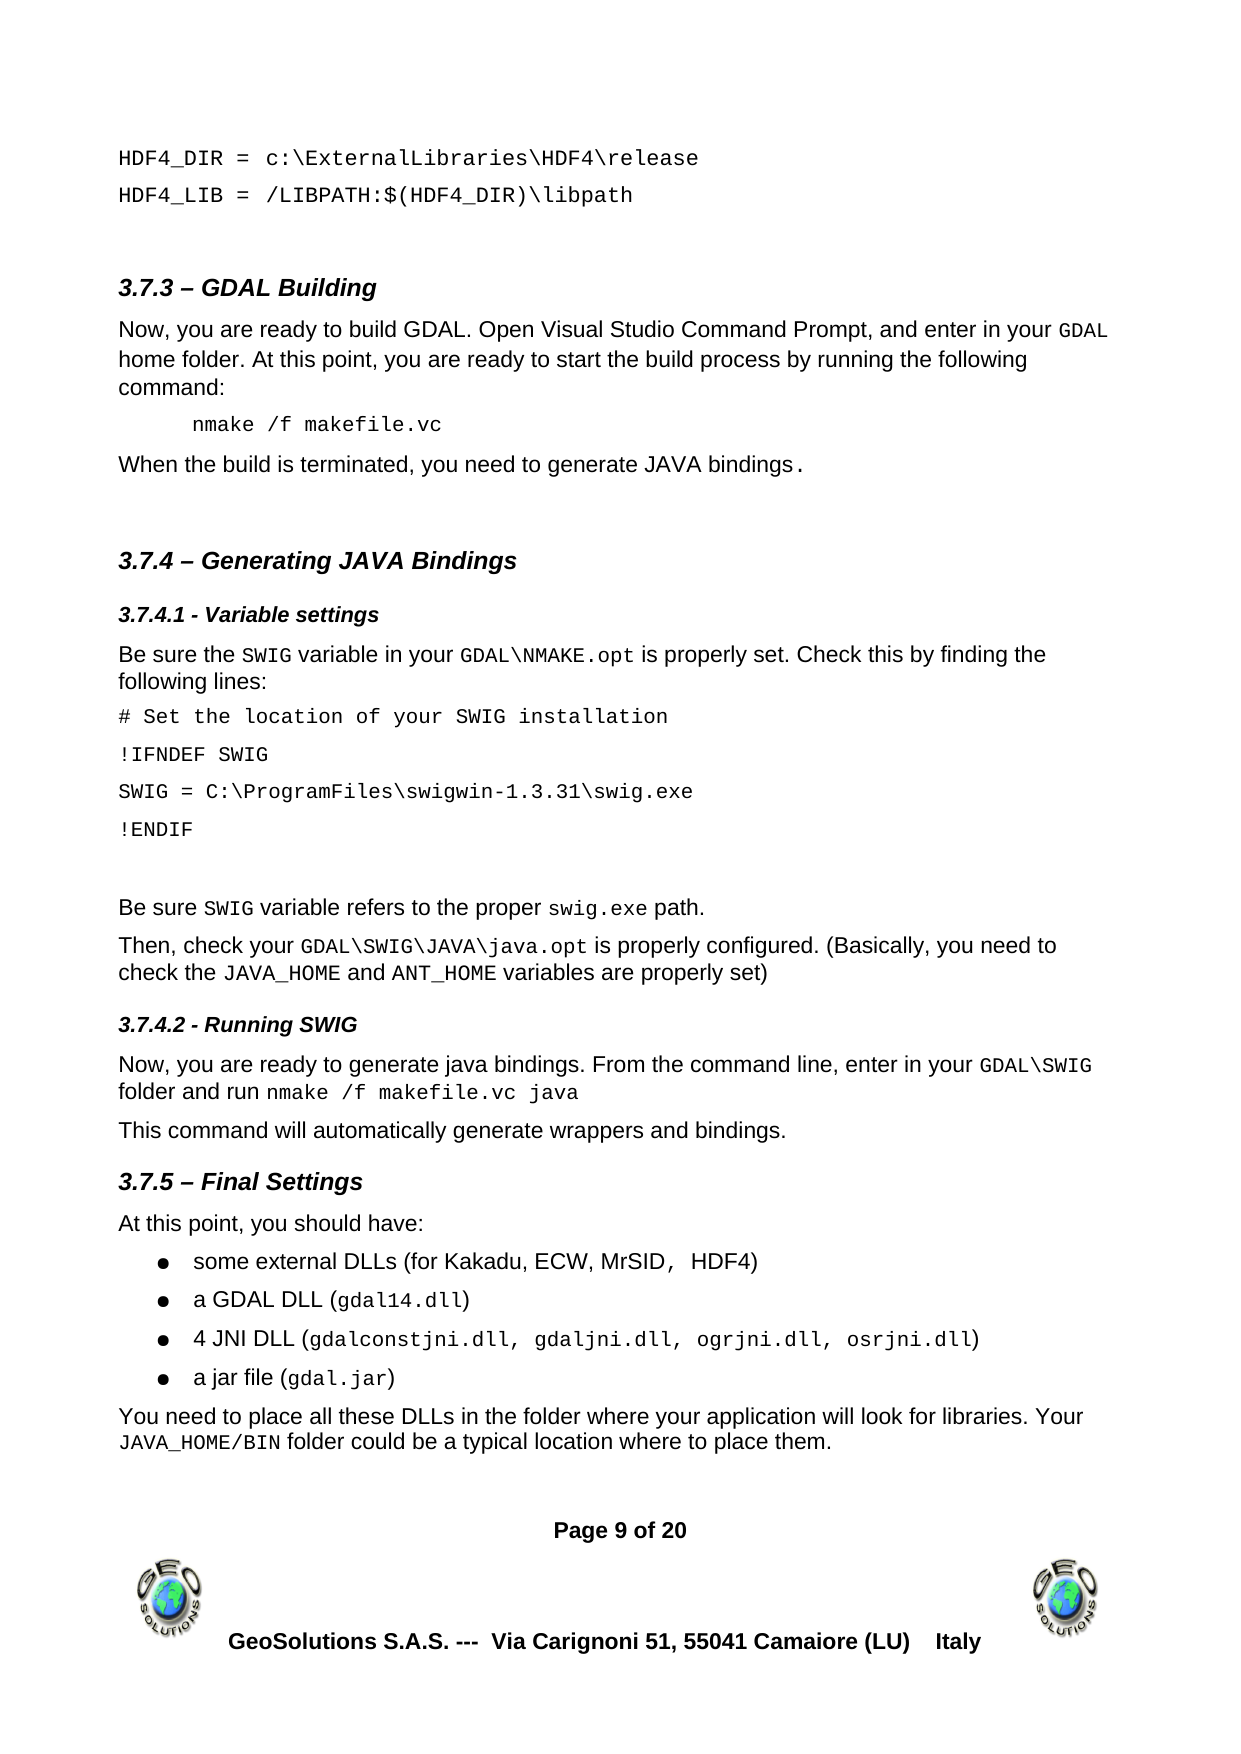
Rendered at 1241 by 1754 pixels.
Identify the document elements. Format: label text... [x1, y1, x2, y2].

text When the build is terminated, you need to generate JAVA bindings. [118, 452, 1122, 479]
list a GDAL DLL (gdal14.dll) [156, 1287, 1122, 1314]
subtitle 3.7.4.1 - Variable settings [118, 602, 1122, 627]
text This command will automatically generate wrappers and bindings. [118, 1117, 1122, 1143]
text SWIG = C:\ProgramFiles\swigwin-1.3.31\swig.exe [118, 781, 1122, 805]
text !IFNDEF SWIG [118, 744, 1122, 767]
text At this point, you should have: [118, 1211, 1122, 1237]
text Now, you are ready to generate java bindings. From the command line, enter in your GDAL\SWIG folder and run nmake /f makefile.vc java [118, 1052, 1122, 1106]
text Be sure SWIG variable refers to the proper swig.exe path. [118, 894, 1122, 921]
text Then, check your GDAL\SWIG\JAVA\java.opt is properly configured. (Basically, you need to check the JAVA_HOME and ANT_HOME variables are properly set) [118, 933, 1122, 987]
picture [134, 1552, 205, 1641]
subtitle 3.7.4.2 - Running SWIG [118, 1012, 1122, 1037]
list a jar file (gdal.jar) [156, 1364, 1122, 1392]
text You need to place all these DLLs in the folder where your application will look for libraries. Your JAVA_HOME/BIN folder could be a typical location where to place them. [118, 1403, 1122, 1456]
picture [1030, 1552, 1101, 1641]
text Be sure the SWIG variable in your GDAL\NMAKE.opt is properly set. Check this by finding the following lines: [118, 642, 1122, 694]
text HDF4_LIB = /LIBPATH:$(HDF4_DIR)\libpath [118, 184, 1122, 209]
text HDF4_DIR = c:\ExternalLibraries\HDF4\release [118, 148, 1122, 172]
list some external DLLs (for Kakadu, ECW, MrSID, HDF4) [156, 1248, 1122, 1275]
subtitle 3.7.4 – Generating JAVA Bindings [118, 547, 1122, 574]
subtitle 3.7.3 – GDAL Building [118, 274, 1122, 302]
text # Set the location of your SWIG installation [118, 706, 1122, 730]
text nmake /f makefile.vc [118, 414, 1122, 438]
subtitle 3.7.5 – Final Settings [118, 1168, 1122, 1196]
text !ENDIF [118, 819, 1122, 843]
text Now, you are ready to build GDAL. Open Visual Studio Command Prompt, and enter in your GDAL home folder. At this point, you are ready to start the build process by running the following command: [118, 317, 1122, 400]
list 4 JNI DLL (gdalconstjni.dll, gdaljni.dll, ogrjni.dll, osrjni.dll) [156, 1326, 1122, 1353]
